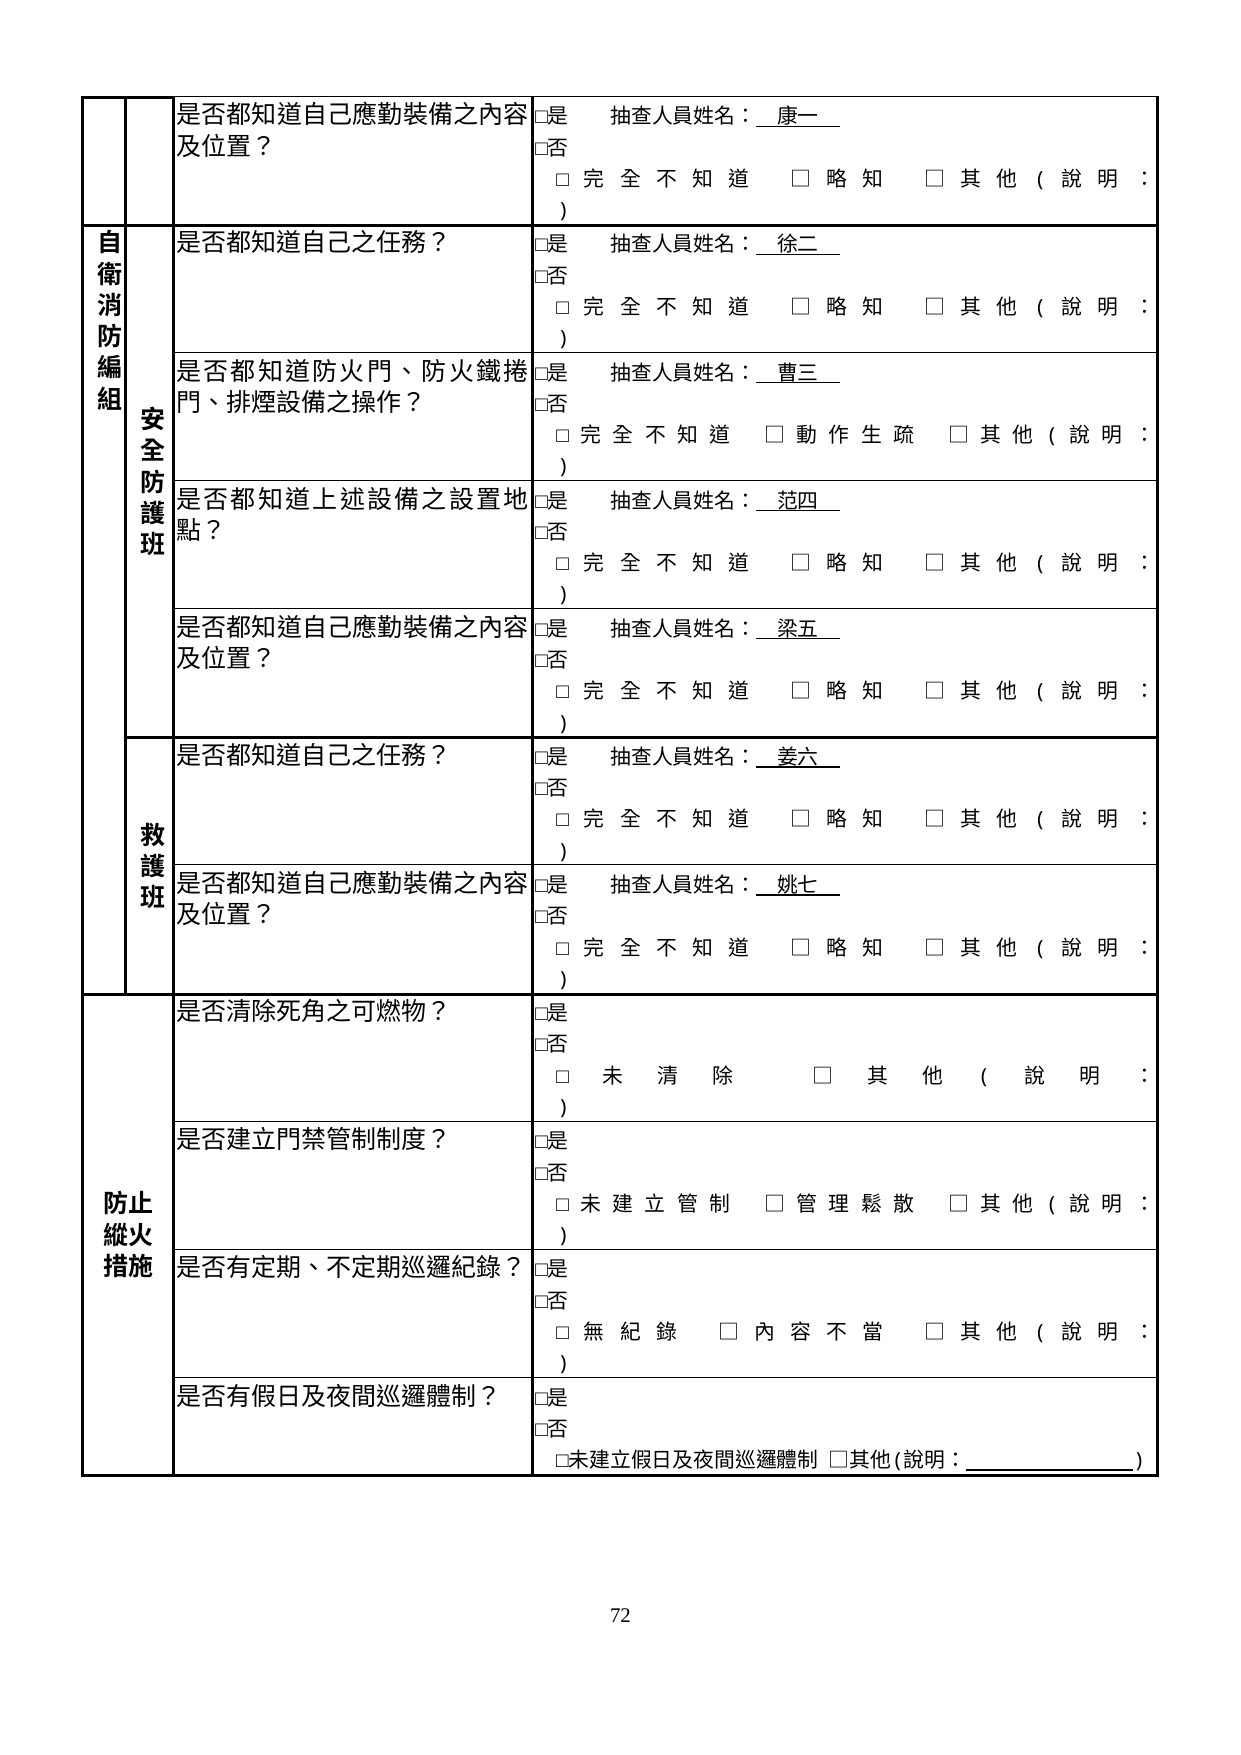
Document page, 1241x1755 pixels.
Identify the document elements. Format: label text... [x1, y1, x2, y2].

table_cell □是 抽查人員姓名： 徐二 □否 □完全不知道 □略知 □其他(說明： ) [534, 227, 1156, 352]
table_cell □是 抽查人員姓名： 范四 □否 □完全不知道 □略知 □其他(說明： ) [534, 481, 1156, 608]
table_cell □是 □否 □無紀錄 □內容不當 □其他(說明： ) [534, 1250, 1156, 1377]
table_cell 是否都知道自己應勤裝備之內容及位置？ [175, 97, 531, 224]
table_cell [84, 99, 124, 224]
table_cell 是否有定期、不定期巡邏紀錄？ [175, 1250, 531, 1377]
table_cell 是否都知道自己應勤裝備之內容及位置？ [175, 865, 531, 992]
table_cell 是否都知道自己應勤裝備之內容及位置？ [175, 609, 531, 736]
table_cell 是否都知道自己之任務？ [175, 739, 531, 864]
table_cell 防止縱火措施 [84, 996, 172, 1474]
table_cell 是否都知道上述設備之設置地點？ [175, 481, 531, 608]
table_cell □是 □否 □未建立假日及夜間巡邏體制 □其他(說明： ) [534, 1378, 1156, 1474]
table_cell □是 □否 □未清除 □其他(說明： ) [534, 996, 1156, 1121]
table_cell □是 □否 □未建立管制 □管理鬆散 □其他(說明： ) [534, 1122, 1156, 1249]
table_cell 安全防護班 [127, 227, 172, 736]
table_cell [127, 99, 172, 224]
table_cell □是 抽查人員姓名： 姜六 □否 □完全不知道 □略知 □其他(說明： ) [534, 739, 1156, 864]
table_cell □是 抽查人員姓名： 姚七 □否 □完全不知道 □略知 □其他(說明： ) [534, 865, 1156, 992]
table_cell □是 抽查人員姓名： 曹三 □否 □完全不知道 □動作生疏 □其他(說明： ) [534, 353, 1156, 480]
table_cell 是否建立門禁管制制度？ [175, 1122, 531, 1249]
table_cell □是 抽查人員姓名： 康一 □否 □完全不知道 □略知 □其他(說明： ) [534, 97, 1156, 224]
table_cell □是 抽查人員姓名： 梁五 □否 □完全不知道 □略知 □其他(說明： ) [534, 609, 1156, 736]
table_cell 自衛消防編組 [84, 227, 124, 992]
table_cell 是否清除死角之可燃物？ [175, 996, 531, 1121]
table_cell 是否都知道自己之任務？ [175, 227, 531, 352]
table_cell 是否都知道防火門、防火鐵捲門、排煙設備之操作？ [175, 353, 531, 480]
table_cell 是否有假日及夜間巡邏體制？ [175, 1378, 531, 1474]
table_cell 救護班 [127, 739, 172, 992]
